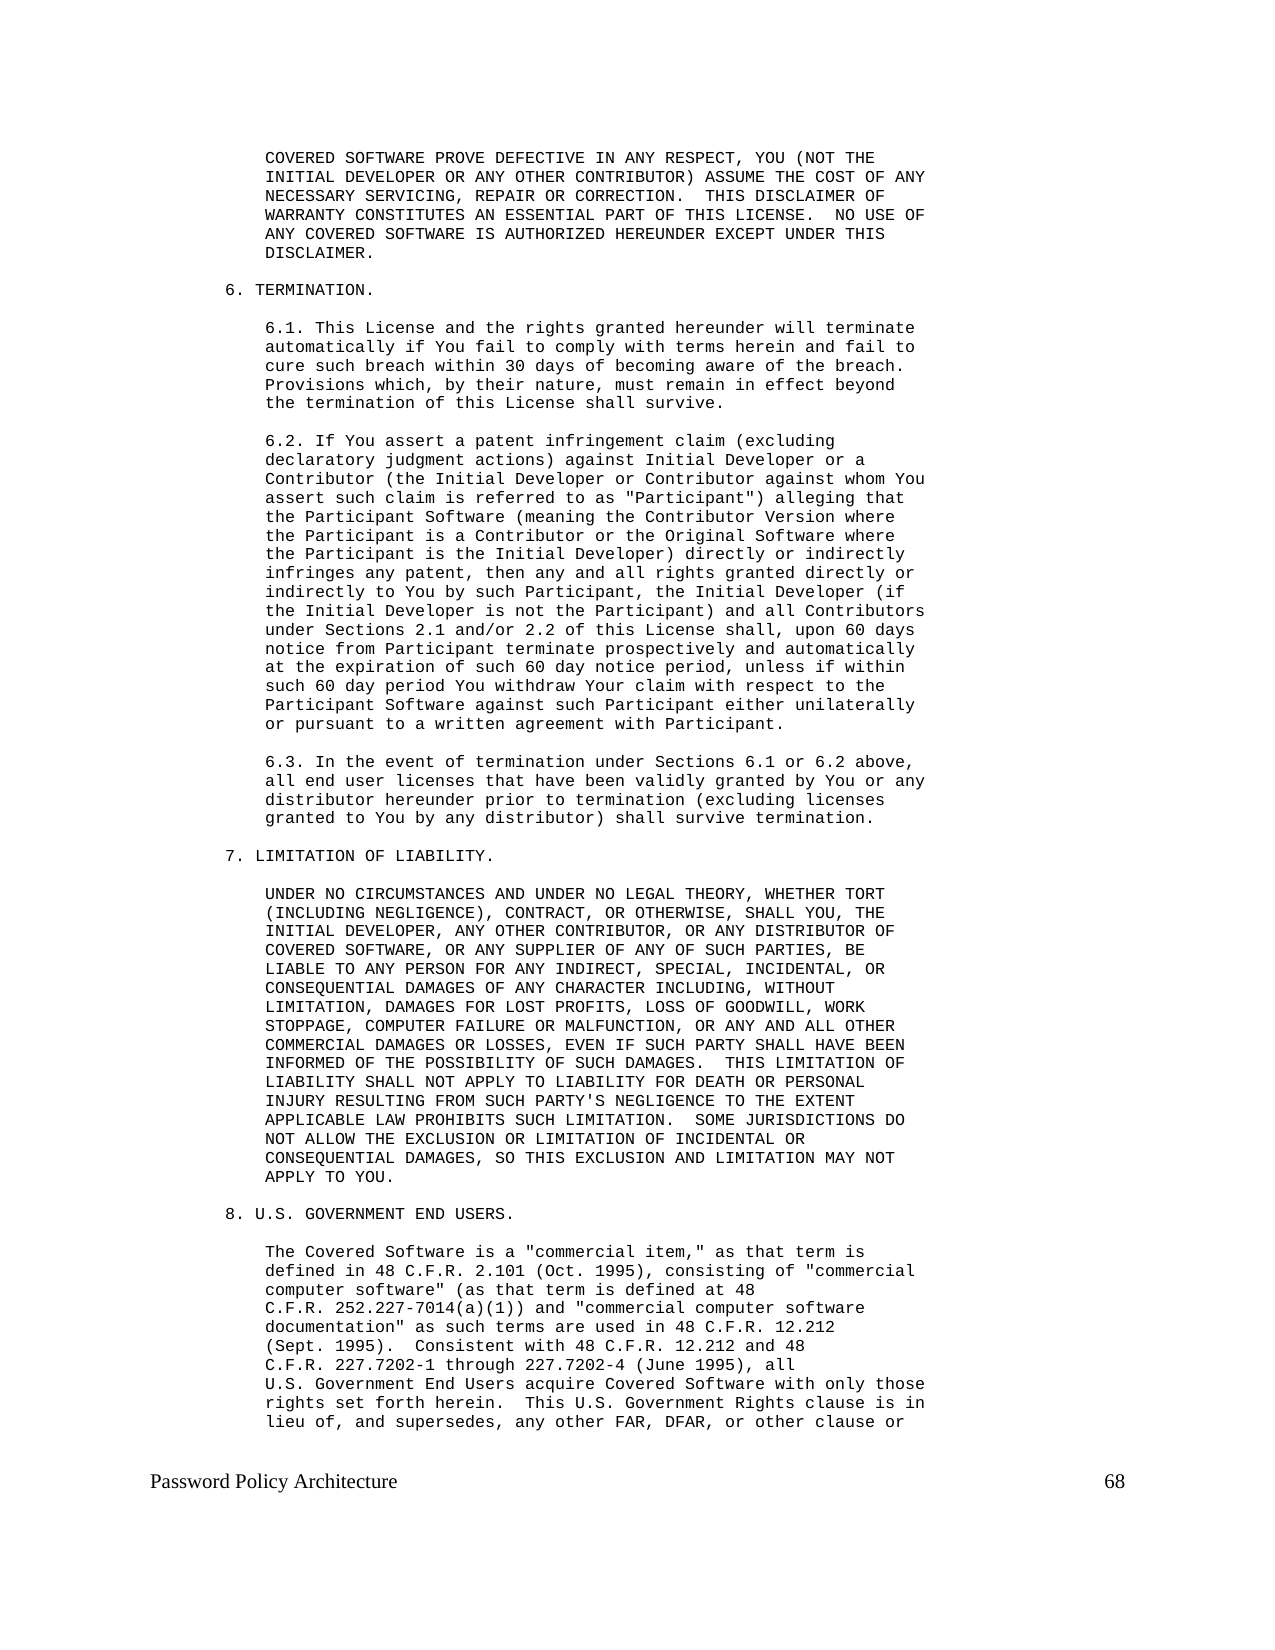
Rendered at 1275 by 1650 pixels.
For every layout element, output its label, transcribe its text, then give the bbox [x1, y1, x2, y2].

text APPLICABLE LAW PROHIBITS SUCH LIMITATION. SOME JURISDICTIONS DO [225, 1112, 1125, 1130]
text declaratory judgment actions) against Initial Developer or a [225, 452, 1125, 471]
text COVERED SOFTWARE PROVE DEFECTIVE IN ANY RESPECT, YOU (NOT THE [225, 150, 1125, 169]
text lieu of, and supersedes, any other FAR, DFAR, or other clause or [225, 1413, 1125, 1432]
text rights set forth herein. This U.S. Government Rights clause is in [225, 1394, 1125, 1413]
text Contributor (the Initial Developer or Contributor against whom You [225, 471, 1125, 489]
text INFORMED OF THE POSSIBILITY OF SUCH DAMAGES. THIS LIMITATION OF [225, 1055, 1125, 1074]
text Participant Software against such Participant either unilaterally [225, 697, 1125, 716]
text INJURY RESULTING FROM SUCH PARTY'S NEGLIGENCE TO THE EXTENT [225, 1093, 1125, 1112]
text APPLY TO YOU. [225, 1168, 1125, 1187]
text granted to You by any distributor) shall survive termination. [225, 810, 1125, 829]
text COMMERCIAL DAMAGES OR LOSSES, EVEN IF SUCH PARTY SHALL HAVE BEEN [225, 1036, 1125, 1055]
text ANY COVERED SOFTWARE IS AUTHORIZED HEREUNDER EXCEPT UNDER THIS [225, 225, 1125, 244]
text UNDER NO CIRCUMSTANCES AND UNDER NO LEGAL THEORY, WHETHER TORT [225, 885, 1125, 904]
text infringes any patent, then any and all rights granted directly or [225, 565, 1125, 584]
text COVERED SOFTWARE, OR ANY SUPPLIER OF ANY OF SUCH PARTIES, BE [225, 942, 1125, 961]
text the Initial Developer is not the Participant) and all Contributors [225, 602, 1125, 621]
text such 60 day period You withdraw Your claim with respect to the [225, 678, 1125, 697]
text or pursuant to a written agreement with Participant. [225, 716, 1125, 734]
text 7. LIMITATION OF LIABILITY. [225, 848, 1125, 866]
text defined in 48 C.F.R. 2.101 (Oct. 1995), consisting of "commercial [225, 1262, 1125, 1281]
text indirectly to You by such Participant, the Initial Developer (if [225, 584, 1125, 602]
text 8. U.S. GOVERNMENT END USERS. [225, 1206, 1125, 1225]
text assert such claim is referred to as "Participant") alleging that [225, 489, 1125, 508]
text The Covered Software is a "commercial item," as that term is [225, 1243, 1125, 1262]
text computer software" (as that term is defined at 48 [225, 1281, 1125, 1300]
text C.F.R. 227.7202-1 through 227.7202-4 (June 1995), all [225, 1357, 1125, 1376]
text INITIAL DEVELOPER, ANY OTHER CONTRIBUTOR, OR ANY DISTRIBUTOR OF [225, 923, 1125, 942]
text at the expiration of such 60 day notice period, unless if within [225, 659, 1125, 678]
text 6. TERMINATION. [225, 282, 1125, 301]
text under Sections 2.1 and/or 2.2 of this License shall, upon 60 days [225, 621, 1125, 640]
text STOPPAGE, COMPUTER FAILURE OR MALFUNCTION, OR ANY AND ALL OTHER [225, 1017, 1125, 1036]
text the termination of this License shall survive. [225, 395, 1125, 414]
text LIABLE TO ANY PERSON FOR ANY INDIRECT, SPECIAL, INCIDENTAL, OR [225, 961, 1125, 979]
text distributor hereunder prior to termination (excluding licenses [225, 791, 1125, 810]
text 6.2. If You assert a patent infringement claim (excluding [225, 433, 1125, 452]
text C.F.R. 252.227-7014(a)(1)) and "commercial computer software [225, 1300, 1125, 1319]
text NOT ALLOW THE EXCLUSION OR LIMITATION OF INCIDENTAL OR [225, 1130, 1125, 1149]
text 6.1. This License and the rights granted hereunder will terminate [225, 320, 1125, 338]
text WARRANTY CONSTITUTES AN ESSENTIAL PART OF THIS LICENSE. NO USE OF [225, 207, 1125, 225]
text LIABILITY SHALL NOT APPLY TO LIABILITY FOR DEATH OR PERSONAL [225, 1074, 1125, 1093]
text DISCLAIMER. [225, 244, 1125, 263]
text CONSEQUENTIAL DAMAGES, SO THIS EXCLUSION AND LIMITATION MAY NOT [225, 1149, 1125, 1168]
text all end user licenses that have been validly granted by You or any [225, 772, 1125, 791]
text (INCLUDING NEGLIGENCE), CONTRACT, OR OTHERWISE, SHALL YOU, THE [225, 904, 1125, 923]
text cure such breach within 30 days of becoming aware of the breach. [225, 357, 1125, 376]
text INITIAL DEVELOPER OR ANY OTHER CONTRIBUTOR) ASSUME THE COST OF ANY [225, 169, 1125, 188]
text U.S. Government End Users acquire Covered Software with only those [225, 1376, 1125, 1394]
text the Participant is a Contributor or the Original Software where [225, 527, 1125, 546]
text documentation" as such terms are used in 48 C.F.R. 12.212 [225, 1319, 1125, 1338]
text the Participant is the Initial Developer) directly or indirectly [225, 546, 1125, 565]
text automatically if You fail to comply with terms herein and fail to [225, 338, 1125, 357]
text notice from Participant terminate prospectively and automatically [225, 640, 1125, 659]
text CONSEQUENTIAL DAMAGES OF ANY CHARACTER INCLUDING, WITHOUT [225, 979, 1125, 998]
text (Sept. 1995). Consistent with 48 C.F.R. 12.212 and 48 [225, 1338, 1125, 1357]
text the Participant Software (meaning the Contributor Version where [225, 508, 1125, 527]
text LIMITATION, DAMAGES FOR LOST PROFITS, LOSS OF GOODWILL, WORK [225, 998, 1125, 1017]
text 6.3. In the event of termination under Sections 6.1 or 6.2 above, [225, 753, 1125, 772]
text NECESSARY SERVICING, REPAIR OR CORRECTION. THIS DISCLAIMER OF [225, 188, 1125, 207]
text Provisions which, by their nature, must remain in effect beyond [225, 376, 1125, 395]
